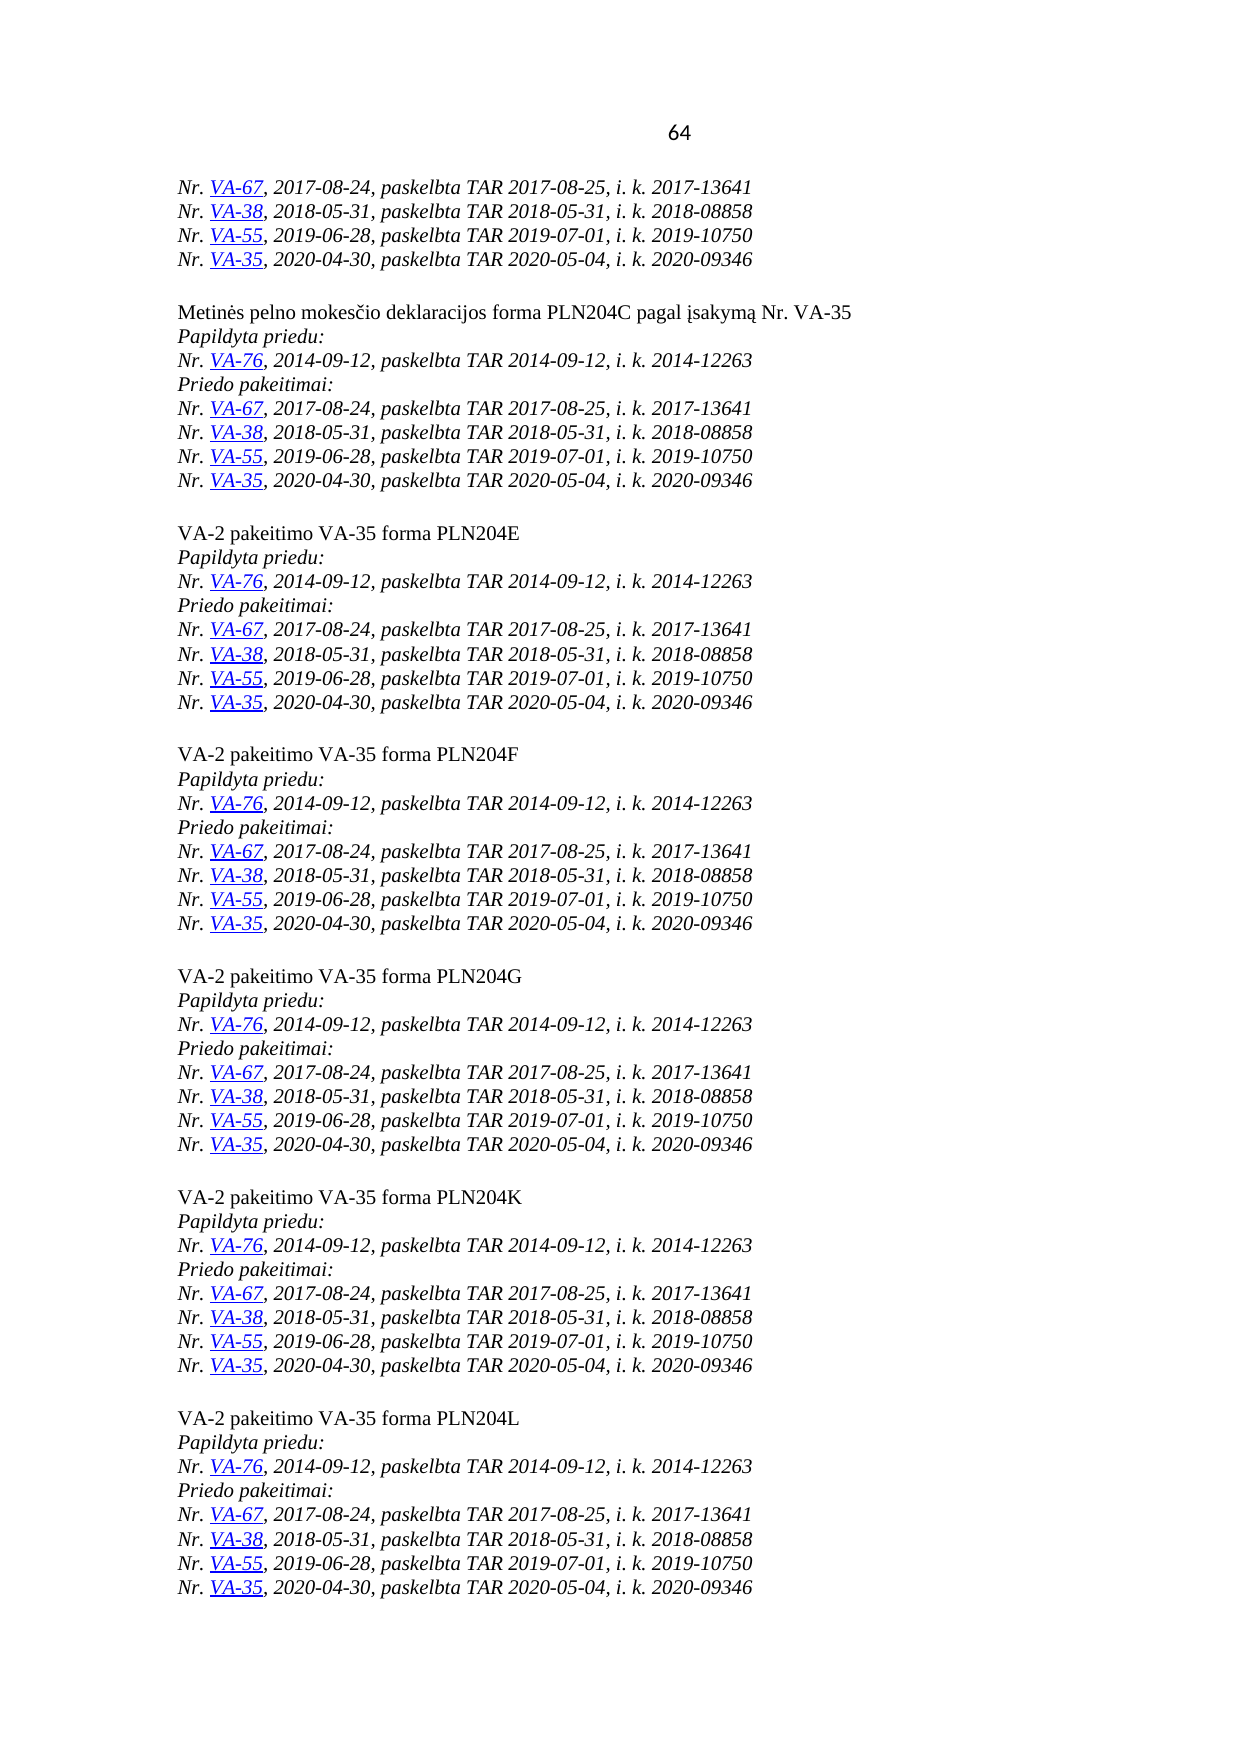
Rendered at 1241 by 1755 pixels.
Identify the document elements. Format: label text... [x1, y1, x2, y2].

text Papildyta priedu: [177, 1209, 1181, 1233]
text Nr. VA-38, 2018-05-31, paskelbta TAR 2018-05-31, i. k. 2018-08858 [177, 199, 1181, 223]
text Metinės pelno mokesčio deklaracijos forma PLN204C pagal įsakymą Nr. VA-35 [177, 300, 1181, 324]
text Nr. VA-35, 2020-04-30, paskelbta TAR 2020-05-04, i. k. 2020-09346 [177, 1574, 1181, 1599]
text Nr. VA-76, 2014-09-12, paskelbta TAR 2014-09-12, i. k. 2014-12263 [177, 569, 1181, 593]
text Nr. VA-67, 2017-08-24, paskelbta TAR 2017-08-25, i. k. 2017-13641 [177, 1060, 1181, 1084]
text Papildyta priedu: [177, 545, 1181, 569]
text Nr. VA-55, 2019-06-28, paskelbta TAR 2019-07-01, i. k. 2019-10750 [177, 887, 1181, 911]
text Nr. VA-38, 2018-05-31, paskelbta TAR 2018-05-31, i. k. 2018-08858 [177, 1084, 1181, 1108]
text Nr. VA-35, 2020-04-30, paskelbta TAR 2020-05-04, i. k. 2020-09346 [177, 911, 1181, 935]
text Nr. VA-76, 2014-09-12, paskelbta TAR 2014-09-12, i. k. 2014-12263 [177, 348, 1181, 372]
text Nr. VA-38, 2018-05-31, paskelbta TAR 2018-05-31, i. k. 2018-08858 [177, 1305, 1181, 1329]
text Nr. VA-35, 2020-04-30, paskelbta TAR 2020-05-04, i. k. 2020-09346 [177, 689, 1181, 714]
text Papildyta priedu: [177, 1430, 1181, 1454]
text Nr. VA-76, 2014-09-12, paskelbta TAR 2014-09-12, i. k. 2014-12263 [177, 1012, 1181, 1036]
text VA-2 pakeitimo VA-35 forma PLN204K [177, 1185, 1181, 1209]
text Nr. VA-35, 2020-04-30, paskelbta TAR 2020-05-04, i. k. 2020-09346 [177, 247, 1181, 271]
text Nr. VA-55, 2019-06-28, paskelbta TAR 2019-07-01, i. k. 2019-10750 [177, 223, 1181, 247]
text Nr. VA-67, 2017-08-24, paskelbta TAR 2017-08-25, i. k. 2017-13641 [177, 839, 1181, 863]
text Nr. VA-67, 2017-08-24, paskelbta TAR 2017-08-25, i. k. 2017-13641 [177, 1281, 1181, 1305]
text Priedo pakeitimai: [177, 1257, 1181, 1281]
text Nr. VA-38, 2018-05-31, paskelbta TAR 2018-05-31, i. k. 2018-08858 [177, 641, 1181, 666]
text Nr. VA-67, 2017-08-24, paskelbta TAR 2017-08-25, i. k. 2017-13641 [177, 1502, 1181, 1526]
text Nr. VA-67, 2017-08-24, paskelbta TAR 2017-08-25, i. k. 2017-13641 [177, 175, 1181, 199]
text Nr. VA-76, 2014-09-12, paskelbta TAR 2014-09-12, i. k. 2014-12263 [177, 1454, 1181, 1478]
text Priedo pakeitimai: [177, 814, 1181, 839]
text Nr. VA-55, 2019-06-28, paskelbta TAR 2019-07-01, i. k. 2019-10750 [177, 666, 1181, 689]
text Priedo pakeitimai: [177, 593, 1181, 617]
text Nr. VA-55, 2019-06-28, paskelbta TAR 2019-07-01, i. k. 2019-10750 [177, 1551, 1181, 1574]
text Nr. VA-38, 2018-05-31, paskelbta TAR 2018-05-31, i. k. 2018-08858 [177, 420, 1181, 444]
text Nr. VA-76, 2014-09-12, paskelbta TAR 2014-09-12, i. k. 2014-12263 [177, 791, 1181, 814]
text Priedo pakeitimai: [177, 372, 1181, 396]
text Nr. VA-35, 2020-04-30, paskelbta TAR 2020-05-04, i. k. 2020-09346 [177, 468, 1181, 492]
text Nr. VA-38, 2018-05-31, paskelbta TAR 2018-05-31, i. k. 2018-08858 [177, 863, 1181, 887]
text Papildyta priedu: [177, 324, 1181, 348]
text Nr. VA-55, 2019-06-28, paskelbta TAR 2019-07-01, i. k. 2019-10750 [177, 444, 1181, 468]
text VA-2 pakeitimo VA-35 forma PLN204L [177, 1406, 1181, 1430]
text Papildyta priedu: [177, 766, 1181, 791]
text Nr. VA-35, 2020-04-30, paskelbta TAR 2020-05-04, i. k. 2020-09346 [177, 1353, 1181, 1377]
text VA-2 pakeitimo VA-35 forma PLN204G [177, 964, 1181, 988]
text Priedo pakeitimai: [177, 1036, 1181, 1060]
text Nr. VA-67, 2017-08-24, paskelbta TAR 2017-08-25, i. k. 2017-13641 [177, 396, 1181, 420]
text VA-2 pakeitimo VA-35 forma PLN204E [177, 521, 1181, 545]
text Nr. VA-55, 2019-06-28, paskelbta TAR 2019-07-01, i. k. 2019-10750 [177, 1108, 1181, 1132]
text Nr. VA-35, 2020-04-30, paskelbta TAR 2020-05-04, i. k. 2020-09346 [177, 1132, 1181, 1156]
text Priedo pakeitimai: [177, 1478, 1181, 1502]
text Papildyta priedu: [177, 988, 1181, 1012]
text Nr. VA-76, 2014-09-12, paskelbta TAR 2014-09-12, i. k. 2014-12263 [177, 1233, 1181, 1257]
text Nr. VA-67, 2017-08-24, paskelbta TAR 2017-08-25, i. k. 2017-13641 [177, 617, 1181, 641]
text Nr. VA-38, 2018-05-31, paskelbta TAR 2018-05-31, i. k. 2018-08858 [177, 1526, 1181, 1551]
text VA-2 pakeitimo VA-35 forma PLN204F [177, 742, 1181, 766]
text Nr. VA-55, 2019-06-28, paskelbta TAR 2019-07-01, i. k. 2019-10750 [177, 1329, 1181, 1353]
